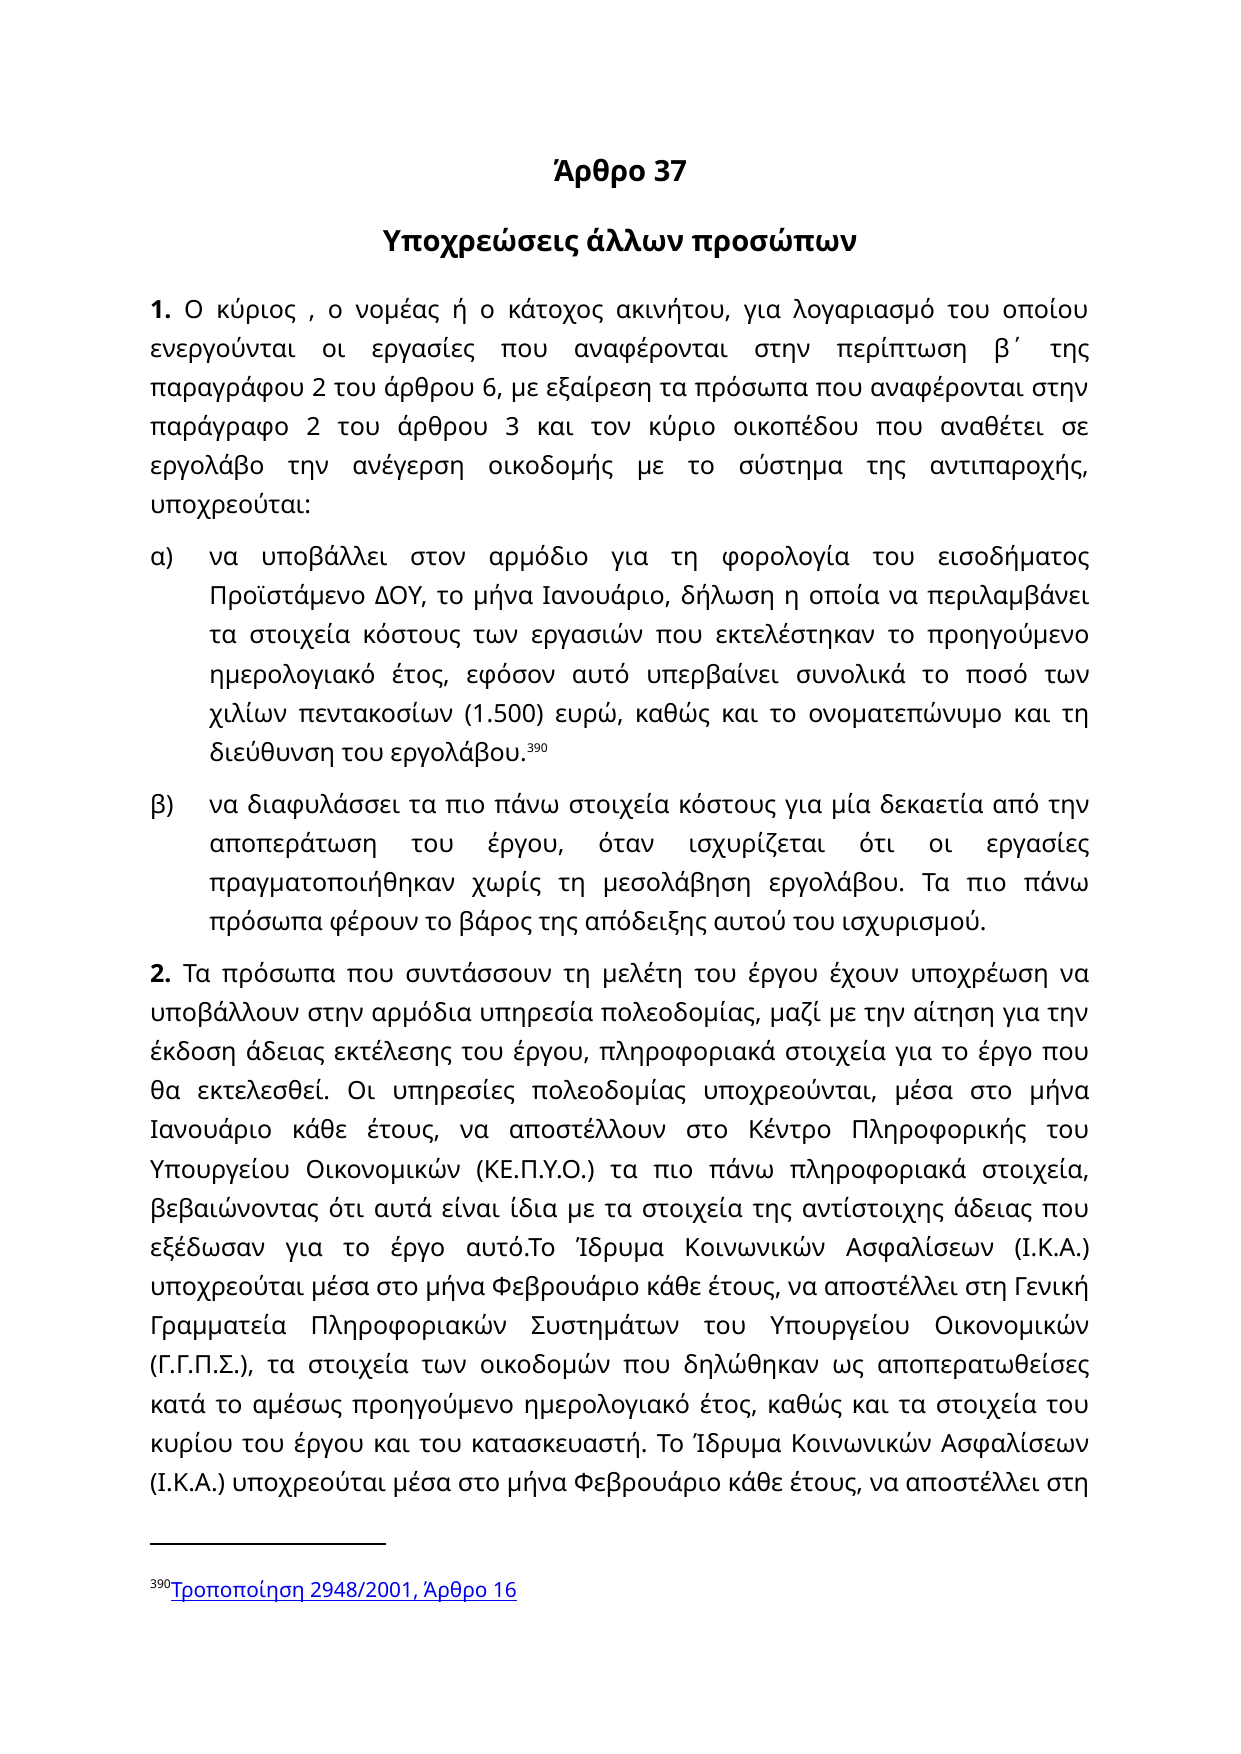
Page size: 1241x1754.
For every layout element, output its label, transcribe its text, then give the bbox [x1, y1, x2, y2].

subtitle Υποχρεώσεις άλλων προσώπων [150, 221, 1090, 260]
text 1. Ο κύριος , ο νομέας ή ο κάτοχος ακινήτου, για λογαριασμό του οποίου ενεργούνται οι εργασίες που αναφέρονται στην περίπτωση β΄ της παραγράφου 2 του άρθρου 6, με εξαίρεση τα πρόσωπα που αναφέρονται στην παράγραφο 2 του άρθρου 3 και τον κύριο οικοπέδου που αναθέτει σε εργολάβο την ανέγερση οικοδομής με το σύστημα της αντιπαροχής, υποχρεούται: [150, 291, 1090, 521]
subtitle Άρθρο 37 [150, 150, 1090, 190]
list α) να υποβάλλει στον αρμόδιο για τη φορολογία του εισοδήματος Προϊστάμενο ΔΟΥ, το μήνα Ιανουάριο, δήλωση η οποία να περιλαμβάνει τα στοιχεία κόστους των εργασιών που εκτελέστηκαν το προηγούμενο ημερολογιακό έτος, εφόσον αυτό υπερβαίνει συνολικά το ποσό των χιλίων πεντακοσίων (1.500) ευρώ, καθώς και το ονοματεπώνυμο και τη διεύθυνση του εργολάβου. [150, 539, 1090, 769]
text Τροποποίηση 2948/2001, Άρθρο 16 [150, 1576, 1090, 1604]
list β) να διαφυλάσσει τα πιο πάνω στοιχεία κόστους για μία δεκαετία από την αποπεράτωση του έργου, όταν ισχυρίζεται ότι οι εργασίες πραγματοποιήθηκαν χωρίς τη μεσολάβηση εργολάβου. Τα πιο πάνω πρόσωπα φέρουν το βάρος της απόδειξης αυτού του ισχυρισμού. [150, 786, 1090, 938]
text 2. Τα πρόσωπα που συντάσσουν τη μελέτη του έργου έχουν υποχρέωση να υποβάλλουν στην αρμόδια υπηρεσία πολεοδομίας, μαζί με την αίτηση για την έκδοση άδειας εκτέλεσης του έργου, πληροφοριακά στοιχεία για το έργο που θα εκτελεσθεί. Οι υπηρεσίες πολεοδομίας υποχρεούνται, μέσα στο μήνα Ιανουάριο κάθε έτους, να αποστέλλουν στο Κέντρο Πληροφορικής του Υπουργείου Οικονομικών (ΚΕ.Π.Υ.Ο.) τα πιο πάνω πληροφοριακά στοιχεία, βεβαιώνοντας ότι αυτά είναι ίδια με τα στοιχεία της αντίστοιχης άδειας που εξέδωσαν για το έργο αυτό.Το Ίδρυμα Κοινωνικών Ασφαλίσεων (Ι.Κ.Α.) υποχρεούται μέσα στο μήνα Φεβρουάριο κάθε έτους, να αποστέλλει στη Γενική Γραμματεία Πληροφοριακών Συστημάτων του Υπουργείου Οικονομικών (Γ.Γ.Π.Σ.), τα στοιχεία των οικοδομών που δηλώθηκαν ως αποπερατωθείσες κατά το αμέσως προηγούμενο ημερολογιακό έτος, καθώς και τα στοιχεία του κυρίου του έργου και του κατασκευαστή. Το Ίδρυμα Κοινωνικών Ασφαλίσεων (Ι.Κ.Α.) υποχρεούται μέσα στο μήνα Φεβρουάριο κάθε έτους, να αποστέλλει στη [150, 955, 1090, 1499]
